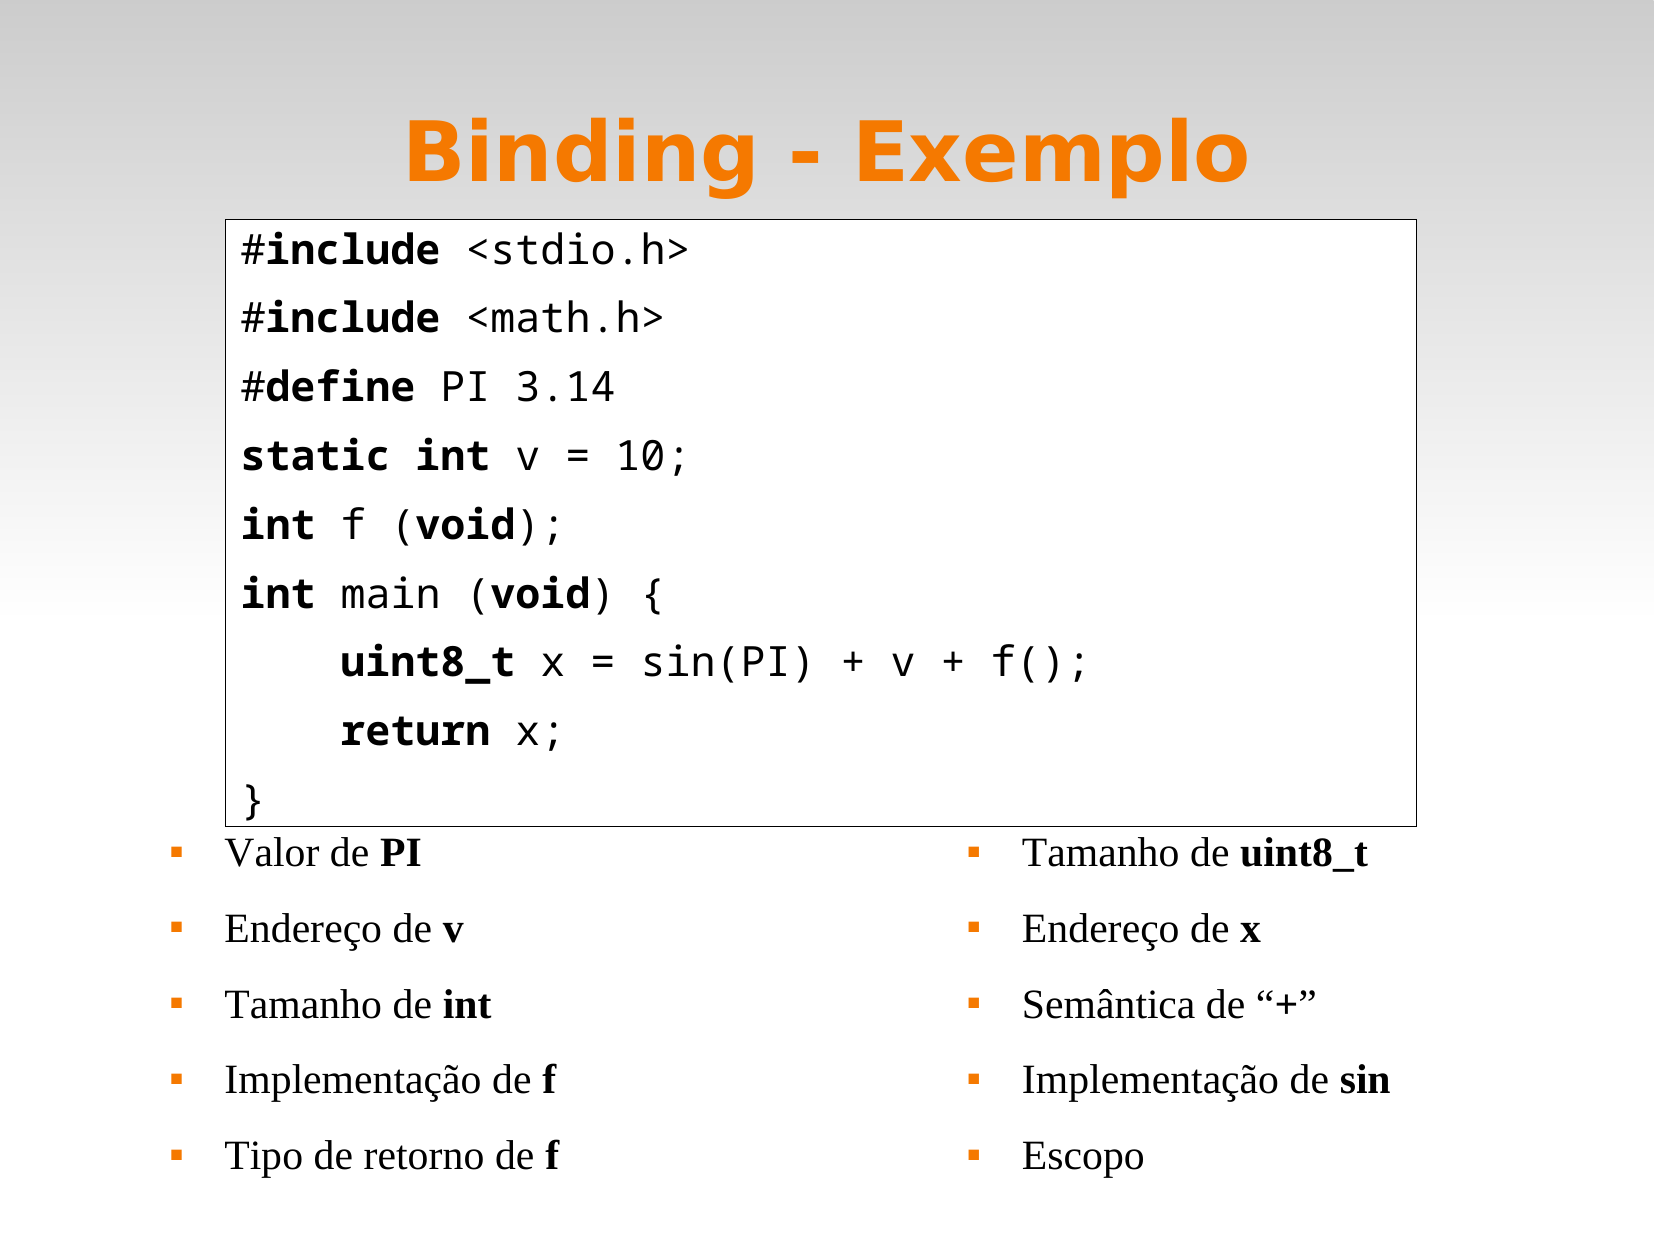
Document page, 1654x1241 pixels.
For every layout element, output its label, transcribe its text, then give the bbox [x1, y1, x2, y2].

list Valor de PI Endereço de v Tamanho de int Implementação de f Tipo de retorno de f [82, 829, 823, 1235]
title Binding - Exemplo [82, 49, 1571, 257]
list Tamanho de uint8_t Endereço de x Semântica de “+” Implementação de sin Escopo [880, 829, 1474, 1241]
text_box #include <stdio.h> #include <math.h> #define PI 3.14 static int v = 10; int f (void); int main (void) { uint8_t x = sin(PI) + v + f(); return x; } [225, 234, 1417, 812]
